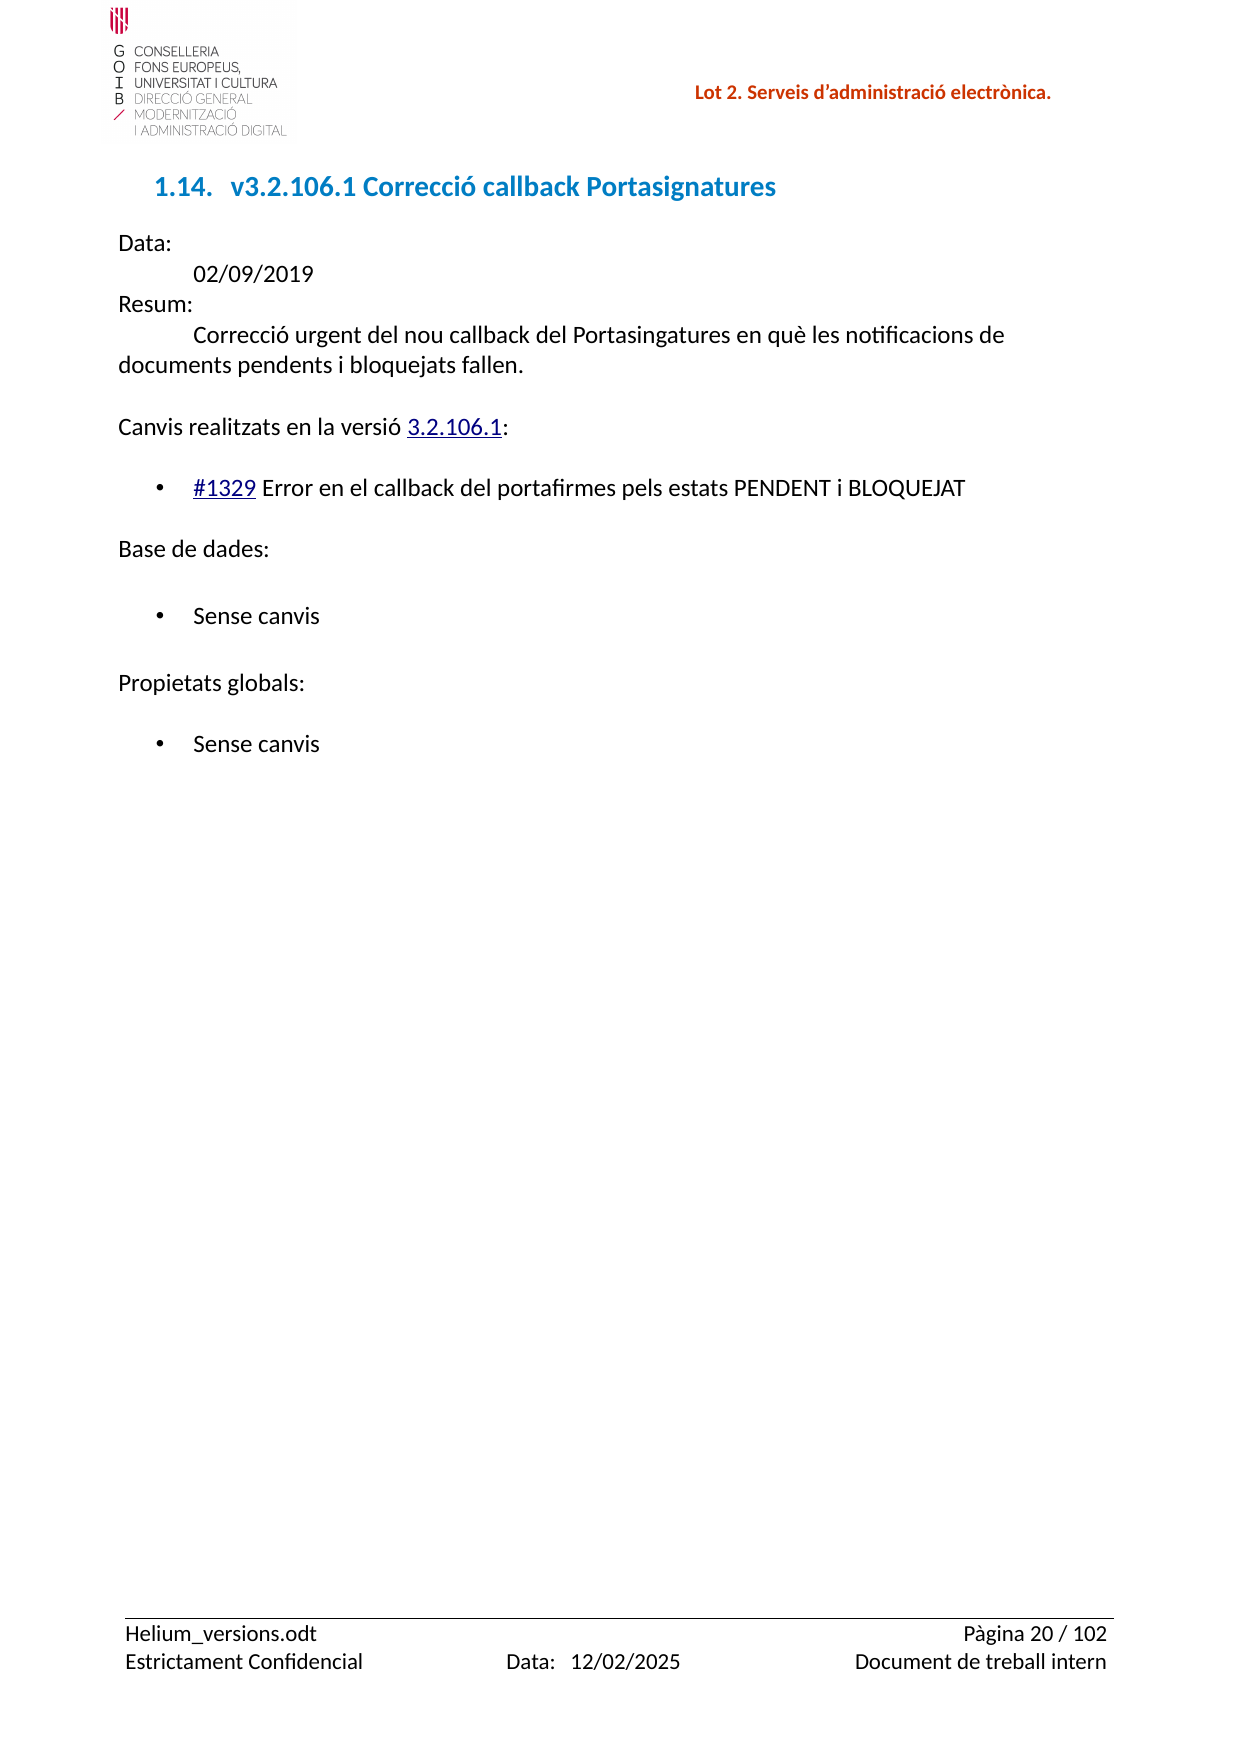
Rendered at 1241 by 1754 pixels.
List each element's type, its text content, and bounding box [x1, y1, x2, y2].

text Propietats globals: [118, 667, 1122, 697]
list Sense canvis [156, 728, 1122, 758]
text Data: [118, 228, 1122, 258]
subtitle v3.2.106.1 Correcció callback Portasignatures [153, 168, 1122, 204]
list Sense canvis [156, 600, 1122, 630]
text Correcció urgent del nou callback del Portasingatures en què les notificacions de documents pendents i bloquejats fallen. [118, 319, 1122, 380]
list #1329 Error en el callback del portafirmes pels estats PENDENT i BLOQUEJAT [156, 472, 1122, 502]
picture [100, 0, 297, 144]
text Resum: [118, 289, 1122, 319]
text Canvis realitzats en la versió 3.2.106.1: [118, 411, 1122, 441]
text 02/09/2019 [118, 258, 1122, 289]
text Base de dades: [118, 533, 1122, 563]
